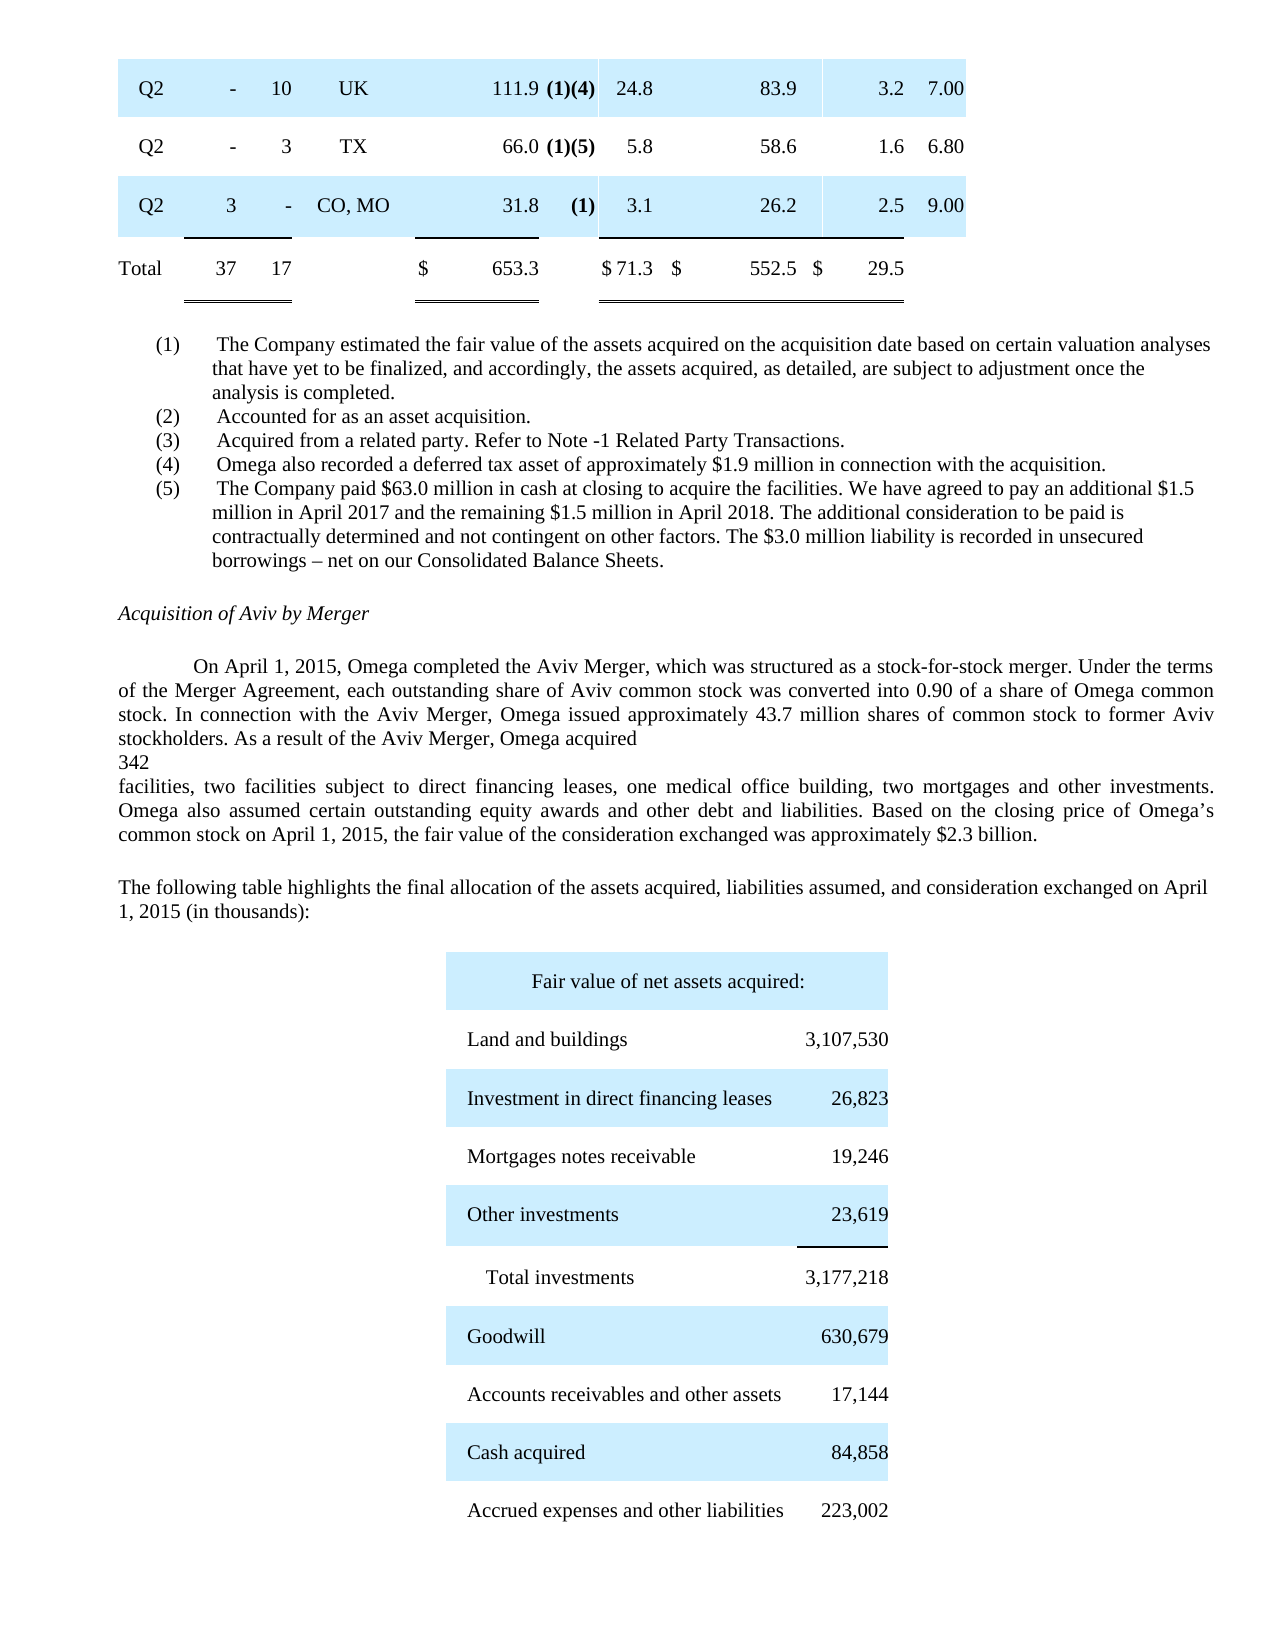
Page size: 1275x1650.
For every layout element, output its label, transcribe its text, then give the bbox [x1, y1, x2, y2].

table_cell 630,679 [797, 1306, 888, 1365]
table_cell [796, 59, 822, 117]
table_cell [415, 117, 428, 176]
table_cell 10 [236, 59, 292, 117]
table_cell 26.2 [681, 176, 796, 237]
table_cell [599, 176, 612, 237]
text (5) The Company paid $63.0 million in cash at closing to acquire the facilities. We have agreed to pay an additional $1.5 million in April 2017 and the remaining $1.5 million in April 2018. The additional consideration to be paid is contractually determined and not contingent on other factors. The $3.0 million liability is recorded in unsecured borrowings – net on our Consolidated Balance Sheets. [156, 476, 1216, 572]
table_cell ) [588, 176, 598, 237]
table_cell - [184, 59, 236, 117]
table_cell 17,144 [797, 1365, 888, 1423]
table_header Fair value of net assets acquired: [448, 952, 888, 1010]
table_cell [796, 117, 822, 176]
table_cell [588, 237, 598, 300]
table_cell [599, 59, 612, 117]
table_cell ) [588, 117, 598, 176]
text facilities, two facilities subject to direct financing leases, one medical office building, two mortgages and other investments. Omega also assumed certain outstanding equity awards and other debt and liabilities. Based on the closing price of Omega’s common stock on April 1, 2015, the fair value of the consideration exchanged was approximately $2.3 billion. [118, 774, 1216, 846]
table_cell Total investments [448, 1246, 797, 1306]
table_cell 1.6 [823, 117, 904, 176]
table_cell (1)(4 [539, 59, 588, 117]
table_cell TX [294, 117, 413, 176]
text The following table highlights the final allocation of the assets acquired, liabilities assumed, and consideration exchanged on April 1, 2015 (in thousands): [118, 875, 1216, 923]
table_cell 653.3 [428, 239, 539, 300]
text Acquisition of Aviv by Merger [118, 601, 1216, 625]
table_cell 3.1 [612, 176, 653, 237]
table_cell [415, 176, 428, 237]
table_cell Accrued expenses and other liabilities [448, 1481, 797, 1539]
table_cell (1)(5 [539, 117, 588, 176]
text On April 1, 2015, Omega completed the Aviv Merger, which was structured as a stock-for-stock merger. Under the terms of the Merger Agreement, each outstanding share of Aviv common stock was converted into 0.90 of a share of Omega common stock. In connection with the Aviv Merger, Omega issued approximately 43.7 million shares of common stock to former Aviv stockholders. As a result of the Aviv Merger, Omega acquired [118, 654, 1216, 750]
table_cell 83.9 [681, 59, 796, 117]
table_cell 552.5 [681, 239, 796, 300]
table_cell [294, 237, 413, 300]
table_cell UK [294, 59, 413, 117]
table_cell 9.00 [906, 176, 964, 237]
table_cell 111.9 [428, 59, 539, 117]
table_cell 3.2 [823, 59, 904, 117]
table_cell Q2 [118, 59, 184, 117]
text (2) Accounted for as an asset acquisition. [156, 404, 1216, 428]
table_cell 3,107,530 [797, 1010, 888, 1068]
table_cell [653, 59, 681, 117]
table_cell 2.5 [823, 176, 904, 237]
table_cell $ [599, 239, 612, 300]
table_cell Mortgages notes receivable [448, 1127, 797, 1185]
table_cell Land and buildings [448, 1010, 797, 1068]
table_cell [653, 117, 681, 176]
table_cell - [184, 117, 236, 176]
table_cell 17 [236, 239, 292, 300]
table_cell Total [118, 237, 184, 300]
table_cell 26,823 [797, 1069, 888, 1127]
text (4) Omega also recorded a deferred tax asset of approximately $1.9 million in connection with the acquisition. [156, 452, 1216, 476]
table_cell $ [796, 239, 822, 300]
table_cell 7.00 [906, 59, 964, 117]
table_cell [539, 237, 588, 300]
table_cell 29.5 [823, 239, 904, 300]
table_cell 19,246 [797, 1127, 888, 1185]
table_cell (1 [539, 176, 588, 237]
table_cell CO, MO [294, 176, 413, 237]
table_cell Cash acquired [448, 1423, 797, 1481]
table_cell 3 [236, 117, 292, 176]
text (1) The Company estimated the fair value of the assets acquired on the acquisition date based on certain valuation analyses that have yet to be finalized, and accordingly, the assets acquired, as detailed, are subject to adjustment once the analysis is completed. [156, 332, 1216, 404]
table_cell 71.3 [612, 239, 653, 300]
table_cell 223,002 [797, 1481, 888, 1539]
table_cell Other investments [448, 1185, 797, 1246]
table_cell [906, 237, 964, 300]
table_cell 3,177,218 [797, 1248, 888, 1306]
text 342 [118, 750, 1216, 774]
table_cell - [236, 176, 292, 237]
table_cell 5.8 [612, 117, 653, 176]
table_cell [415, 59, 428, 117]
table_cell Investment in direct financing leases [448, 1069, 797, 1127]
table_cell 84,858 [797, 1423, 888, 1481]
table_cell $ [415, 239, 428, 300]
table_cell 31.8 [428, 176, 539, 237]
table_cell 23,619 [797, 1185, 888, 1246]
table_cell 6.80 [906, 117, 964, 176]
table_cell [653, 176, 681, 237]
table_cell ) [588, 59, 598, 117]
table_cell 3 [184, 176, 236, 237]
table_cell Goodwill [448, 1306, 797, 1365]
text (3) Acquired from a related party. Refer to Note -1 Related Party Transactions. [156, 428, 1216, 452]
table_cell Accounts receivables and other assets [448, 1365, 797, 1423]
table_cell 37 [184, 239, 236, 300]
table_cell 24.8 [612, 59, 653, 117]
table_cell Q2 [118, 117, 184, 176]
table_cell Q2 [118, 176, 184, 237]
table_cell 66.0 [428, 117, 539, 176]
table_cell $ [653, 239, 681, 300]
table_cell [599, 117, 612, 176]
table_cell [796, 176, 822, 237]
table_cell 58.6 [681, 117, 796, 176]
